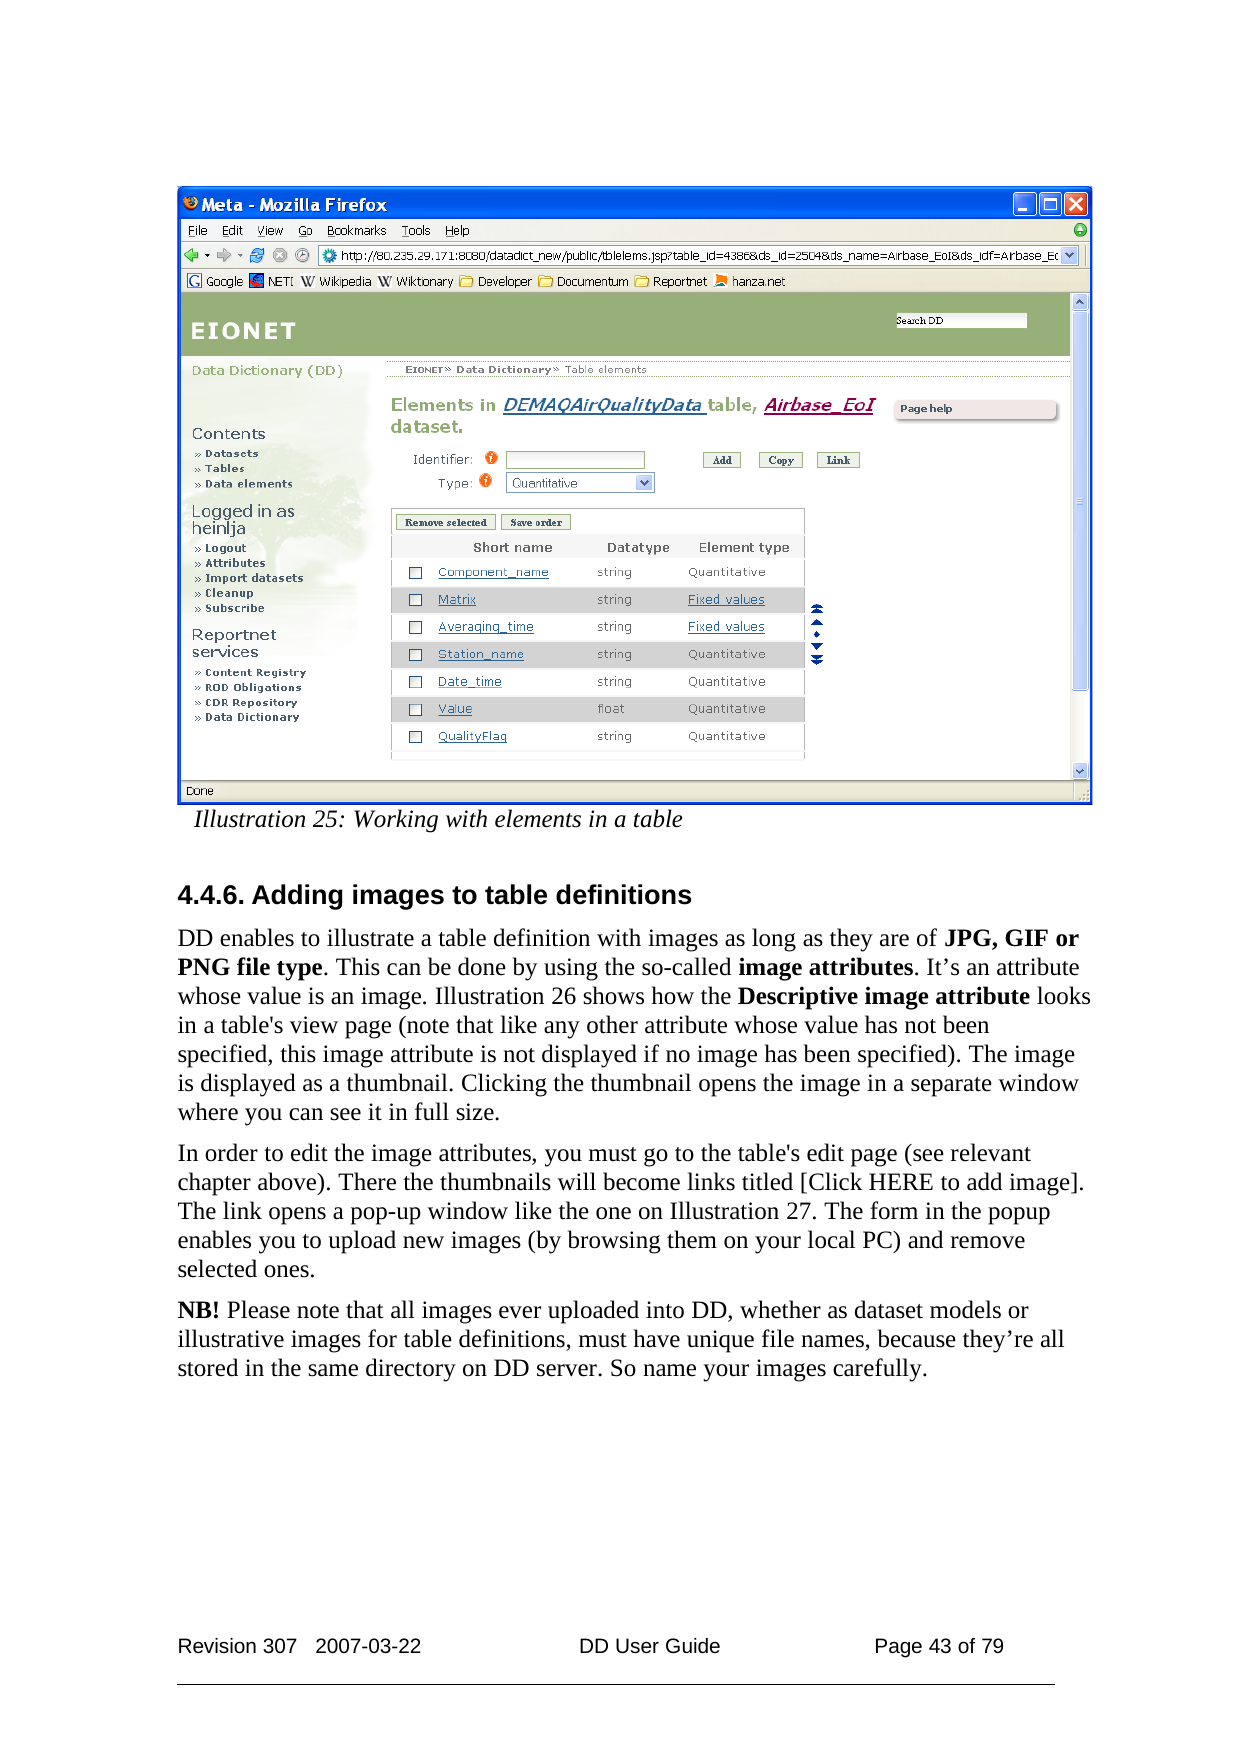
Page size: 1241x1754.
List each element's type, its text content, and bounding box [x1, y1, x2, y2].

picture [177, 186, 1093, 805]
text In order to edit the image attributes, you must go to the table's edit page (see relevant chapter above). There the thumbnails will become links titled [Click HERE to add image]. The link opens a pop-up window like the one on Illustration 27. The form in the popup enables you to upload new images (by browsing them on your local PC) and remove selected ones. [177, 1138, 1092, 1283]
subtitle Adding images to table definitions [177, 879, 1092, 910]
text DD enables to illustrate a table definition with images as long as they are of JPG, GIF or PNG file type. This can be done by using the so-called image attributes. It’s an attribute whose value is an image. Illustration 26 shows how the Descriptive image attribute looks in a table's view page (note that like any other attribute whose value has not been specified, this image attribute is not displayed if no image has been specified). The image is displayed as a thumbnail. Clicking the thumbnail opens the image in a separate window where you can see it in full size. [177, 923, 1092, 1126]
text Illustration 25: Working with elements in a table [194, 805, 1076, 833]
text NB! Please note that all images ever uploaded into DD, whether as dataset models or illustrative images for table definitions, must have unique file names, because they’re all stored in the same directory on DD server. So name your images carefully. [177, 1295, 1092, 1382]
